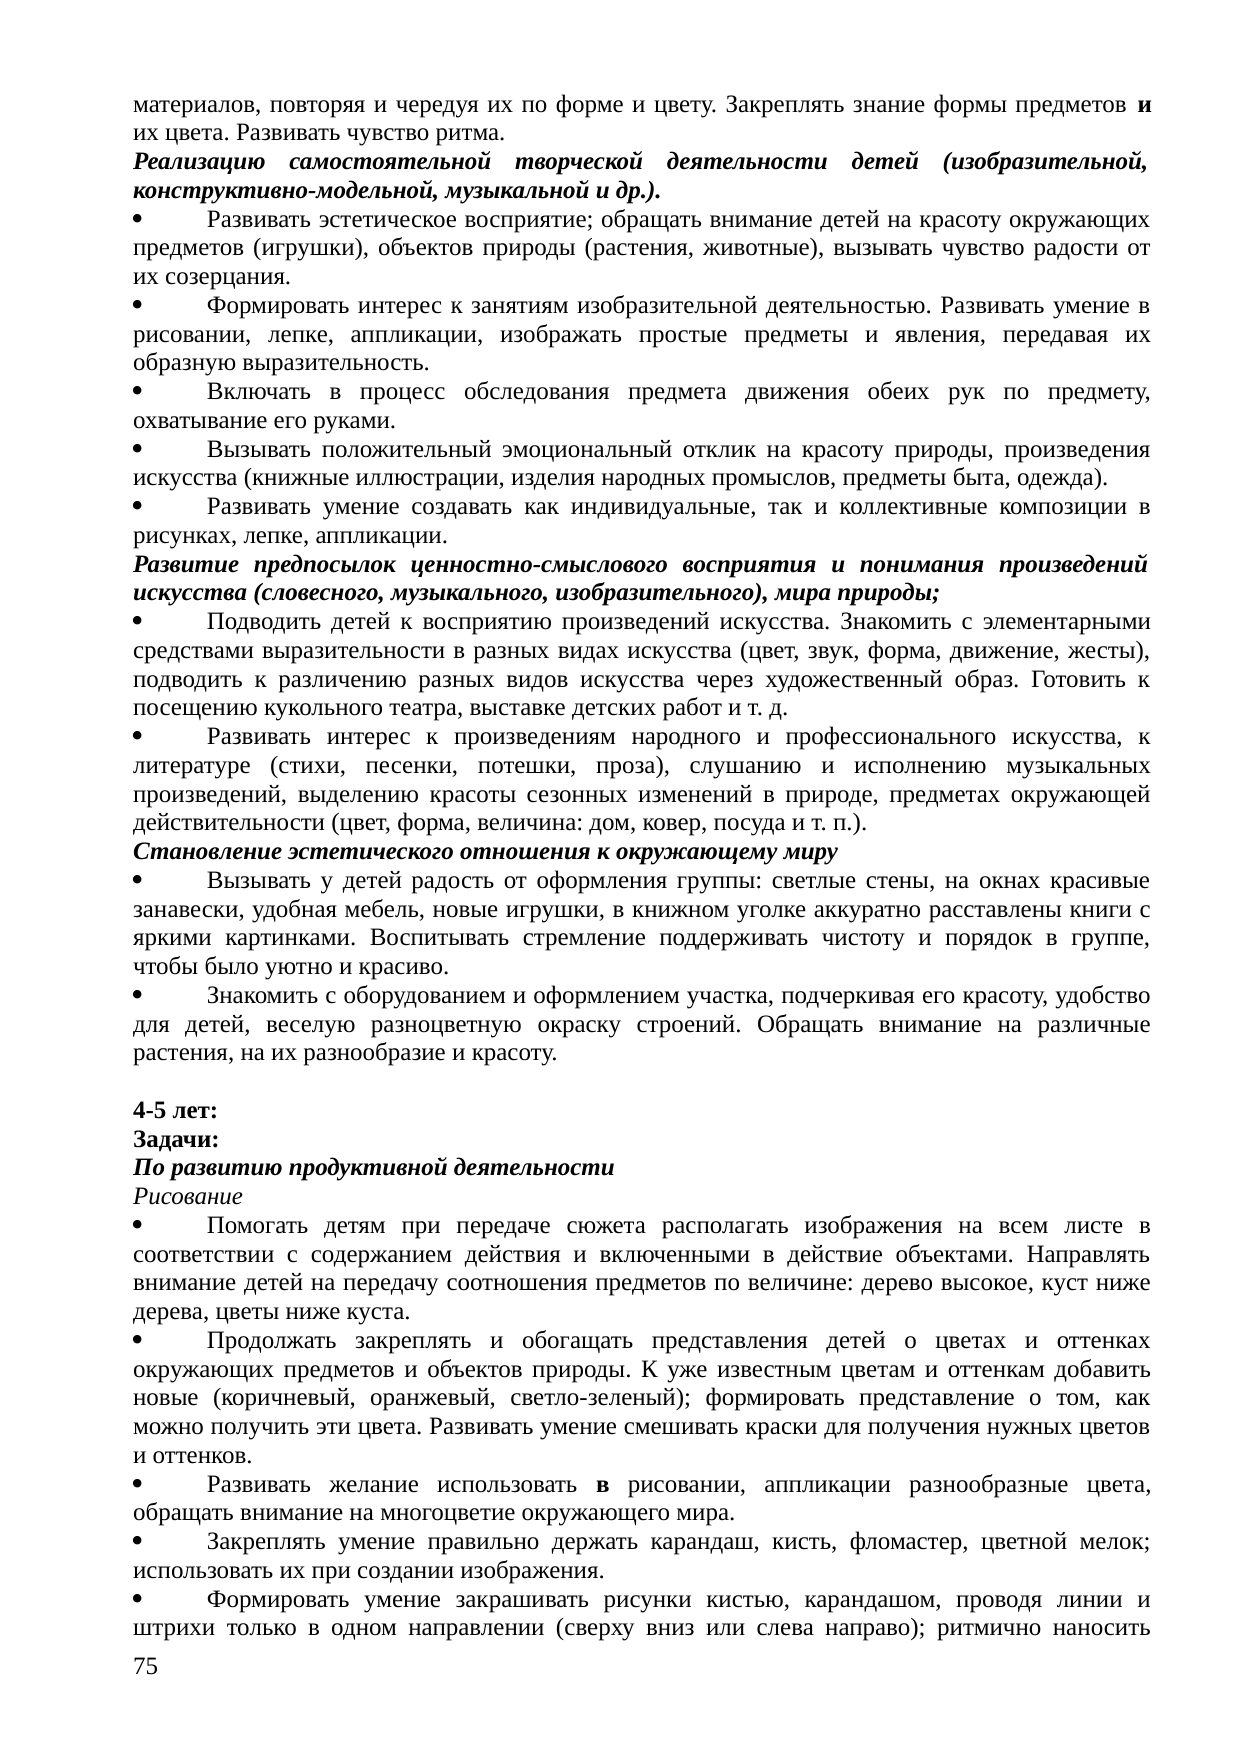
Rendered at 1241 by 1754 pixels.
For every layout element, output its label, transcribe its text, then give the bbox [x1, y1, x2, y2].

list Развивать интерес к произведениям народного и профессионального искусства, к литературе (стихи, песенки, потешки, проза), слушанию и исполнению музыкальных произведений, выделению красоты сезонных изменений в природе, предметах окружающей действительности (цвет, форма, величина: дом, ковер, посуда и т. п.). [133, 721, 1152, 836]
list Развивать желание использовать в рисовании, аппликации разнообразные цвета, обращать внимание на многоцветие окружающего мира. [133, 1469, 1152, 1526]
list Формировать интерес к занятиям изобразительной деятельностью. Развивать умение в рисовании, лепке, аппликации, изображать простые предметы и явления, передавая их образную выразительность. [133, 290, 1152, 376]
list Формировать умение закрашивать рисунки кистью, карандашом, проводя линии и штрихи только в одном направлении (сверху вниз или слева направо); ритмично наносить [133, 1584, 1152, 1641]
list Вызывать положительный эмоциональный отклик на красоту природы, произведения искусства (книжные иллюстрации, изделия народных промыслов, предметы быта, одежда). [133, 434, 1152, 491]
text По развитию продуктивной деятельности [133, 1152, 1152, 1181]
list Знакомить с оборудованием и оформлением участка, подчеркивая его красоту, удобство для детей, веселую разноцветную окраску строений. Обращать внимание на различные растения, на их разнообразие и красоту. [133, 980, 1152, 1066]
list Закреплять умение правильно держать карандаш, кисть, фломастер, цветной мелок; использовать их при создании изображения. [133, 1526, 1152, 1584]
list материалов, повторяя и чередуя их по форме и цвету. Закреплять знание формы предметов и их цвета. Развивать чувство ритма. [133, 89, 1152, 146]
list Вызывать у детей радость от оформления группы: светлые стены, на окнах красивые занавески, удобная мебель, новые игрушки, в книжном уголке аккуратно расставлены книги с яркими картинками. Воспитывать стремление поддерживать чистоту и порядок в группе, чтобы было уютно и красиво. [133, 865, 1152, 980]
list Развивать эстетическое восприятие; обращать внимание детей на красоту окружающих предметов (игрушки), объектов природы (растения, животные), вызывать чувство радости от их созерцания. [133, 204, 1152, 290]
list Включать в процесс обследования предмета движения обеих рук по предмету, охватывание его руками. [133, 376, 1152, 434]
text Задачи: [133, 1124, 1152, 1152]
text Развитие предпосылок ценностно-смыслового восприятия и понимания произведений искусства (словесного, музыкального, изобразительного), мира природы; [133, 549, 1152, 606]
text Реализацию самостоятельной творческой деятельности детей (изобразительной, конструктивно-модельной, музыкальной и др.). [133, 146, 1152, 204]
text Рисование [133, 1181, 1152, 1210]
text 4-5 лет: [133, 1095, 1152, 1124]
list Подводить детей к восприятию произведений искусства. Знакомить с элементарными средствами выразительности в разных видах искусства (цвет, звук, форма, движение, жесты), подводить к различению разных видов искусства через художественный образ. Готовить к посещению кукольного театра, выставке детских работ и т. д. [133, 606, 1152, 721]
list Помогать детям при передаче сюжета располагать изображения на всем листе в соответствии с содержанием действия и включенными в действие объектами. Направлять внимание детей на передачу соотношения предметов по величине: дерево высокое, куст ниже дерева, цветы ниже куста. [133, 1210, 1152, 1325]
list Развивать умение создавать как индивидуальные, так и коллективные композиции в рисунках, лепке, аппликации. [133, 491, 1152, 549]
text Становление эстетического отношения к окружающему миру [133, 836, 1152, 865]
list Продолжать закреплять и обогащать представления детей о цветах и оттенках окружающих предметов и объектов природы. К уже известным цветам и оттенкам добавить новые (коричневый, оранжевый, светло-зеленый); формировать представление о том, как можно получить эти цвета. Развивать умение смешивать краски для получения нужных цветов и оттенков. [133, 1325, 1152, 1469]
